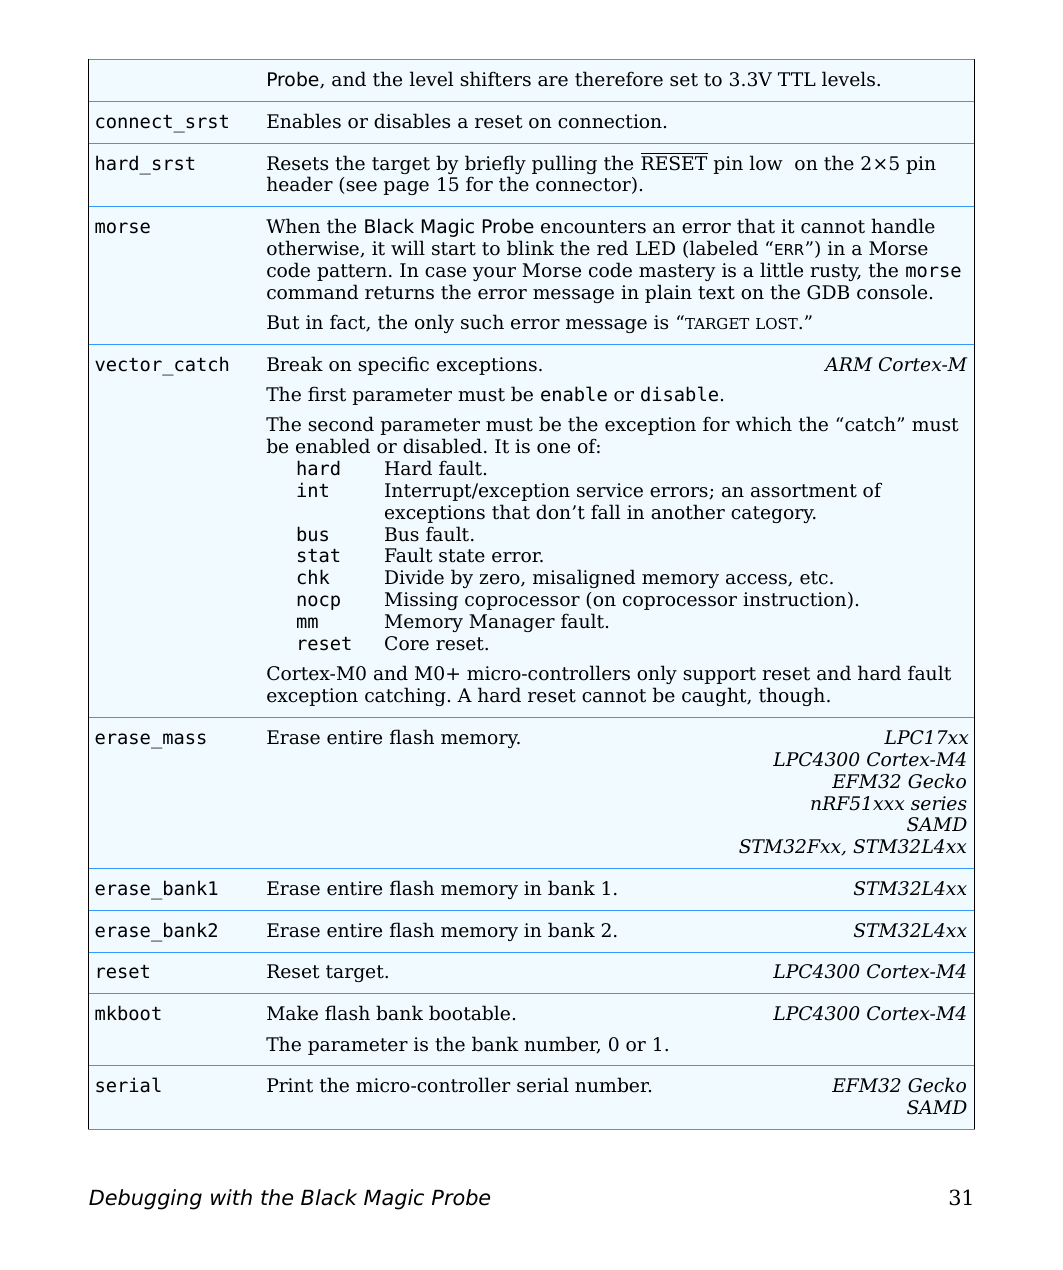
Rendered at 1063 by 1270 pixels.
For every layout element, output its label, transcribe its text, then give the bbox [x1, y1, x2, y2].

table_cell vector_catch [89, 345, 260, 717]
table_cell erase_bank2 [89, 911, 260, 952]
table_cell Enables or disables a reset on connection. [260, 102, 974, 143]
table_cell Probe, and the level shifters are therefore set to 3.3V TTL levels. [260, 60, 974, 101]
table_cell Erase entire flash memory in bank 2. STM32L4xx [260, 911, 974, 952]
table_cell Erase entire flash memory in bank 1. STM32L4xx [260, 869, 974, 910]
table_cell connect_srst [89, 102, 260, 143]
table_cell Make flash bank bootable. LPC4300 Cortex-M4 The parameter is the bank number, 0 or 1. [260, 994, 974, 1065]
table_cell Erase entire flash memory. LPC17xx LPC4300 Cortex-M4 EFM32 Gecko nRF51xxx series SAMD STM32Fxx, STM32L4xx [260, 718, 974, 868]
table_cell Print the micro-controller serial number. EFM32 Gecko SAMD [260, 1066, 974, 1129]
table_cell erase_bank1 [89, 869, 260, 910]
table_cell mkboot [89, 994, 260, 1065]
table_cell hard_srst [89, 144, 260, 206]
table_cell Reset target. LPC4300 Cortex-M4 [260, 953, 974, 993]
table_cell [89, 60, 260, 101]
table_cell erase_mass [89, 718, 260, 868]
table_cell Break on specific exceptions. ARM Cortex-M The first parameter must be enable or disable. The second parameter must be the exception for which the “catch” must be enabled or disabled. It is one of: hard Hard fault. int Interrupt/exception service errors; an assortment of exceptions that don’t fall in another category. bus Bus fault. stat Fault state error. chk Divide by zero, misaligned memory access, etc. nocp Missing coprocessor (on coprocessor instruction). mm Memory Manager fault. reset Core reset. Cortex-M0 and M0+ micro-controllers only support reset and hard fault exception catching. A hard reset cannot be caught, though. [260, 345, 974, 717]
table_cell reset [89, 953, 260, 993]
table_cell Resets the target by briefly pulling the RESET pin low on the 2×5 pin header (see page 15 for the connector). [260, 144, 974, 206]
table_cell serial [89, 1066, 260, 1129]
table_cell When the Black Magic Probe encounters an error that it cannot handle otherwise, it will start to blink the red LED (labeled “err”) in a Morse code pattern. In case your Morse code mastery is a little rusty, the morse command returns the error message in plain text on the GDB console. But in fact, the only such error message is “target lost.” [260, 207, 974, 344]
table_cell morse [89, 207, 260, 344]
